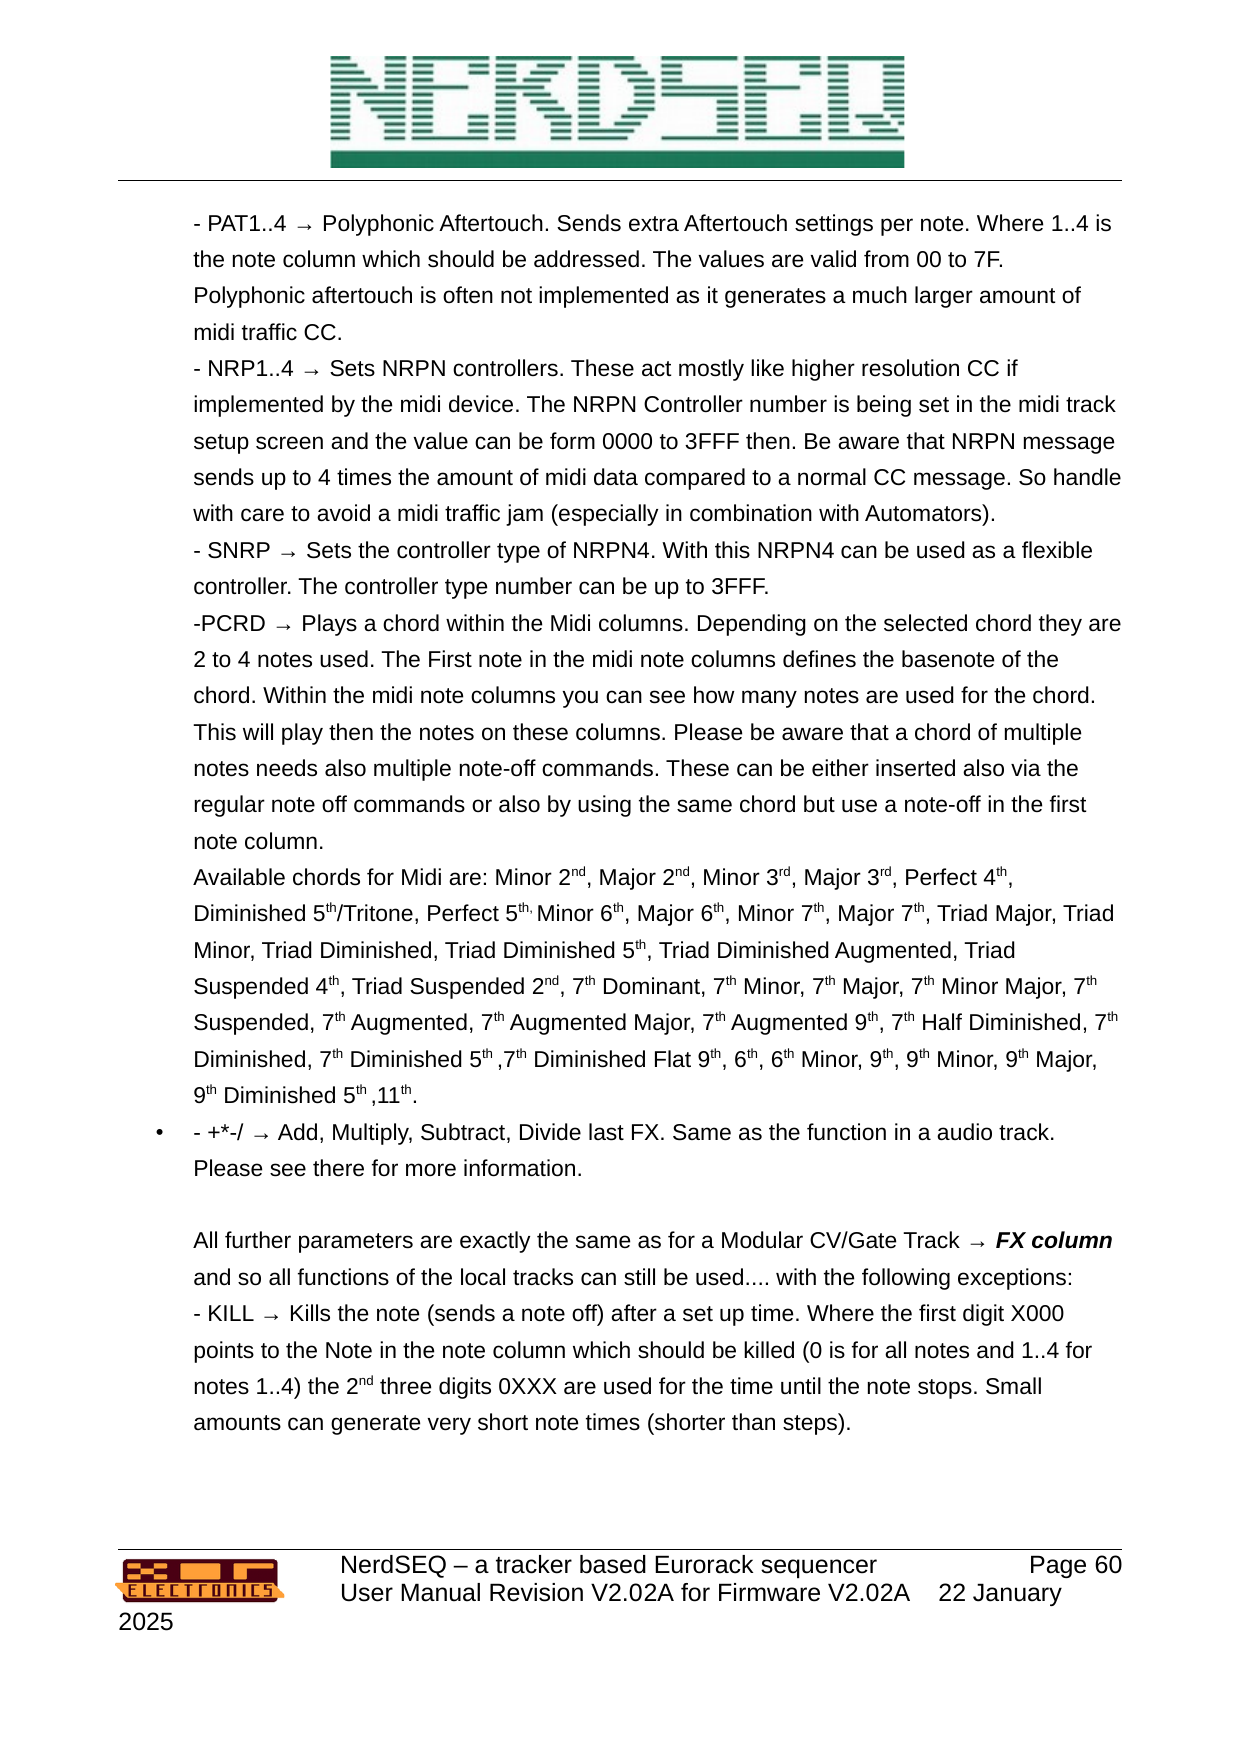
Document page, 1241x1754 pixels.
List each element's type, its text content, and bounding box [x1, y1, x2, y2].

picture [330, 56, 905, 168]
picture [115, 1555, 285, 1605]
list Polyphonic aftertouch is often not implemented as it generates a much larger amount of midi traffic CC. [156, 282, 1122, 345]
list Available chords for Midi are: Minor 2nd, Major 2nd, Minor 3rd, Major 3rd, Perfect 4th, [156, 864, 1122, 890]
list -PCRD → Plays a chord within the Midi columns. Depending on the selected chord they are 2 to 4 notes used. The First note in the midi note columns defines the basenote of the chord. Within the midi note columns you can see how many notes are used for the chord. This will play then the notes on these columns. Please be aware that a chord of multiple notes needs also multiple note-off commands. These can be either inserted also via the regular note off commands or also by using the same chord but use a note-off in the first note column. [156, 609, 1122, 854]
list - PAT1..4 → Polyphonic Aftertouch. Sends extra Aftertouch settings per note. Where 1..4 is the note column which should be addressed. The values are valid from 00 to 7F. [156, 209, 1122, 272]
list All further parameters are exactly the same as for a Modular CV/Gate Track → FX column and so all functions of the local tracks can still be used.... with the following exceptions: [156, 1227, 1122, 1290]
list - SNRP → Sets the controller type of NRPN4. With this NRPN4 can be used as a flexible controller. The controller type number can be up to 3FFF. [156, 537, 1122, 599]
list - +*-/ → Add, Multiply, Subtract, Divide last FX. Same as the function in a audio track. Please see there for more information. [156, 1118, 1122, 1181]
list Diminished 5th/Tritone, Perfect 5th, Minor 6th, Major 6th, Minor 7th, Major 7th, Triad Major, Triad Minor, Triad Diminished, Triad Diminished 5th, Triad Diminished Augmented, Triad Suspended 4th, Triad Suspended 2nd, 7th Dominant, 7th Minor, 7th Major, 7th Minor Major, 7th Suspended, 7th Augmented, 7th Augmented Major, 7th Augmented 9th, 7th Half Diminished, 7th Diminished, 7th Diminished 5th ,7th Diminished Flat 9th, 6th, 6th Minor, 9th, 9th Minor, 9th Major, 9th Diminished 5th ,11th. [156, 900, 1122, 1108]
list - NRP1..4 → Sets NRPN controllers. These act mostly like higher resolution CC if implemented by the midi device. The NRPN Controller number is being set in the midi track setup screen and the value can be form 0000 to 3FFF then. Be aware that NRPN message sends up to 4 times the amount of midi data compared to a normal CC message. So handle with care to avoid a midi traffic jam (especially in combination with Automators). [156, 355, 1122, 527]
list - KILL → Kills the note (sends a note off) after a set up time. Where the first digit X000 points to the Note in the note column which should be killed (0 is for all notes and 1..4 for notes 1..4) the 2nd three digits 0XXX are used for the time until the note stops. Small amounts can generate very short note times (shorter than steps). [156, 1300, 1122, 1436]
